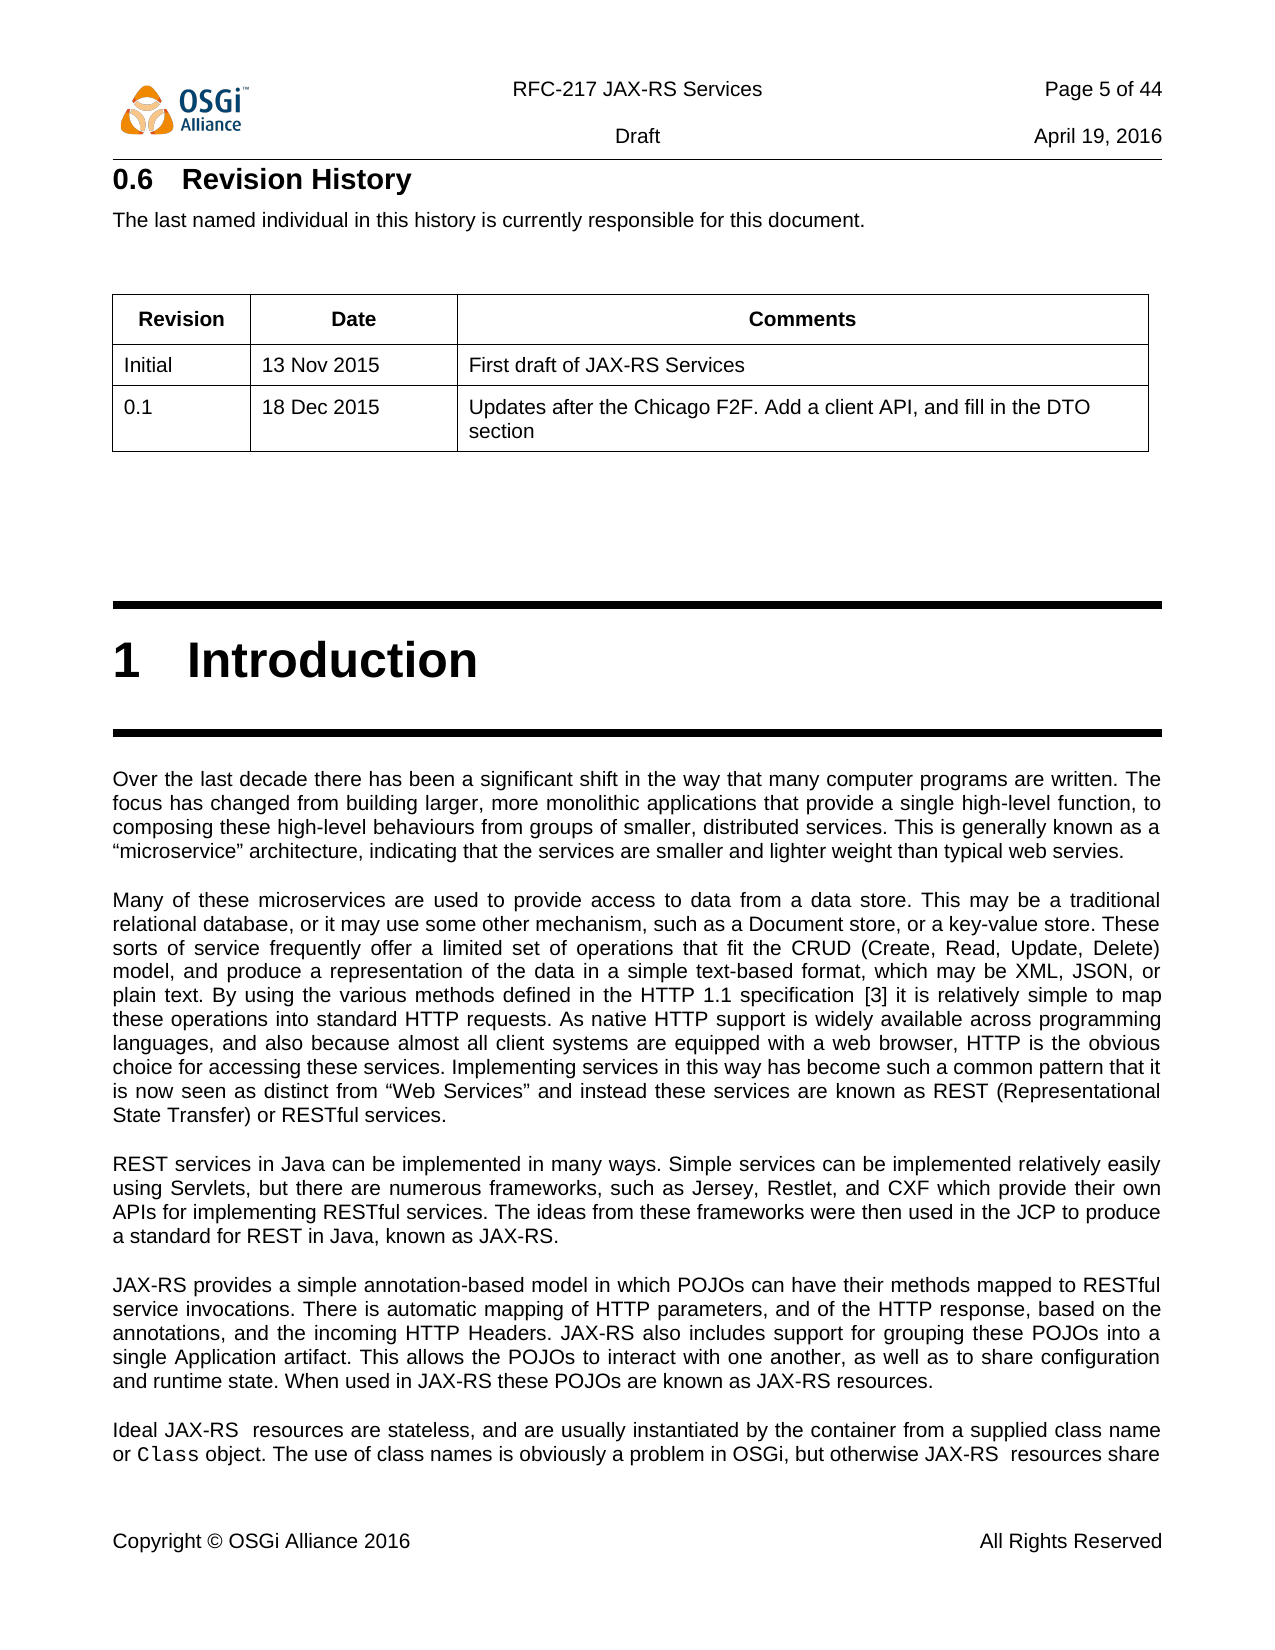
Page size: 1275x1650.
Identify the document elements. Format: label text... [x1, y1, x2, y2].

table_header Revision [113, 295, 250, 343]
table_cell 0.1 [113, 386, 250, 451]
table_cell Updates after the Chicago F2F. Add a client API, and fill in the DTO section [458, 386, 1148, 451]
text Many of these microservices are used to provide access to data from a data store. This may be a traditional relational database, or it may use some other mechanism, such as a Document store, or a key-value store. These sorts of service frequently offer a limited set of operations that fit the CRUD (Create, Read, Update, Delete) model, and produce a representation of the data in a simple text-based format, which may be XML, JSON, or plain text. By using the various methods defined in the HTTP 1.1 specification [3]. it is relatively simple to map these operations into standard HTTP requests. As native HTTP support is widely available across programming languages, and also because almost all client systems are equipped with a web browser, HTTP is the obvious choice for accessing these services. Implementing services in this way has become such a common pattern that it is now seen as distinct from “Web Services” and instead these services are known as REST (Representational State Transfer) or RESTful services. [112, 887, 1162, 1127]
picture [113, 78, 257, 142]
table_cell Initial [113, 345, 250, 385]
table_cell First draft of JAX-RS Services [458, 345, 1148, 385]
table_header Comments [458, 295, 1148, 343]
table_cell 18 Dec 2015 [251, 386, 457, 451]
text The last named individual in this history is currently responsible for this document. [112, 208, 1162, 232]
subtitle Introduction [112, 602, 1162, 737]
table_header Date [251, 295, 457, 343]
text REST services in Java can be implemented in many ways. Simple services can be implemented relatively easily using Servlets, but there are numerous frameworks, such as Jersey, Restlet, and CXF which provide their own APIs for implementing RESTful services. The ideas from these frameworks were then used in the JCP to produce a standard for REST in Java, known as JAX-RS. [112, 1152, 1162, 1248]
text Ideal JAX-RS resources are stateless, and are usually instantiated by the container from a supplied class name or Class object. The use of class names is obviously a problem in OSGi, but otherwise JAX-RS resources share [112, 1418, 1162, 1467]
subtitle Revision History [112, 160, 1162, 196]
text Over the last decade there has been a significant shift in the way that many computer programs are written. The focus has changed from building larger, more monolithic applications that provide a single high-level function, to composing these high-level behaviours from groups of smaller, distributed services. This is generally known as a “microservice” architecture, indicating that the services are smaller and lighter weight than typical web servies. [112, 767, 1162, 862]
text JAX-RS provides a simple annotation-based model in which POJOs can have their methods mapped to RESTful service invocations. There is automatic mapping of HTTP parameters, and of the HTTP response, based on the annotations, and the incoming HTTP Headers. JAX-RS also includes support for grouping these POJOs into a single Application artifact. This allows the POJOs to interact with one another, as well as to share configuration and runtime state. When used in JAX-RS these POJOs are known as JAX-RS resources. [112, 1273, 1162, 1393]
table_cell 13 Nov 2015 [251, 345, 457, 385]
